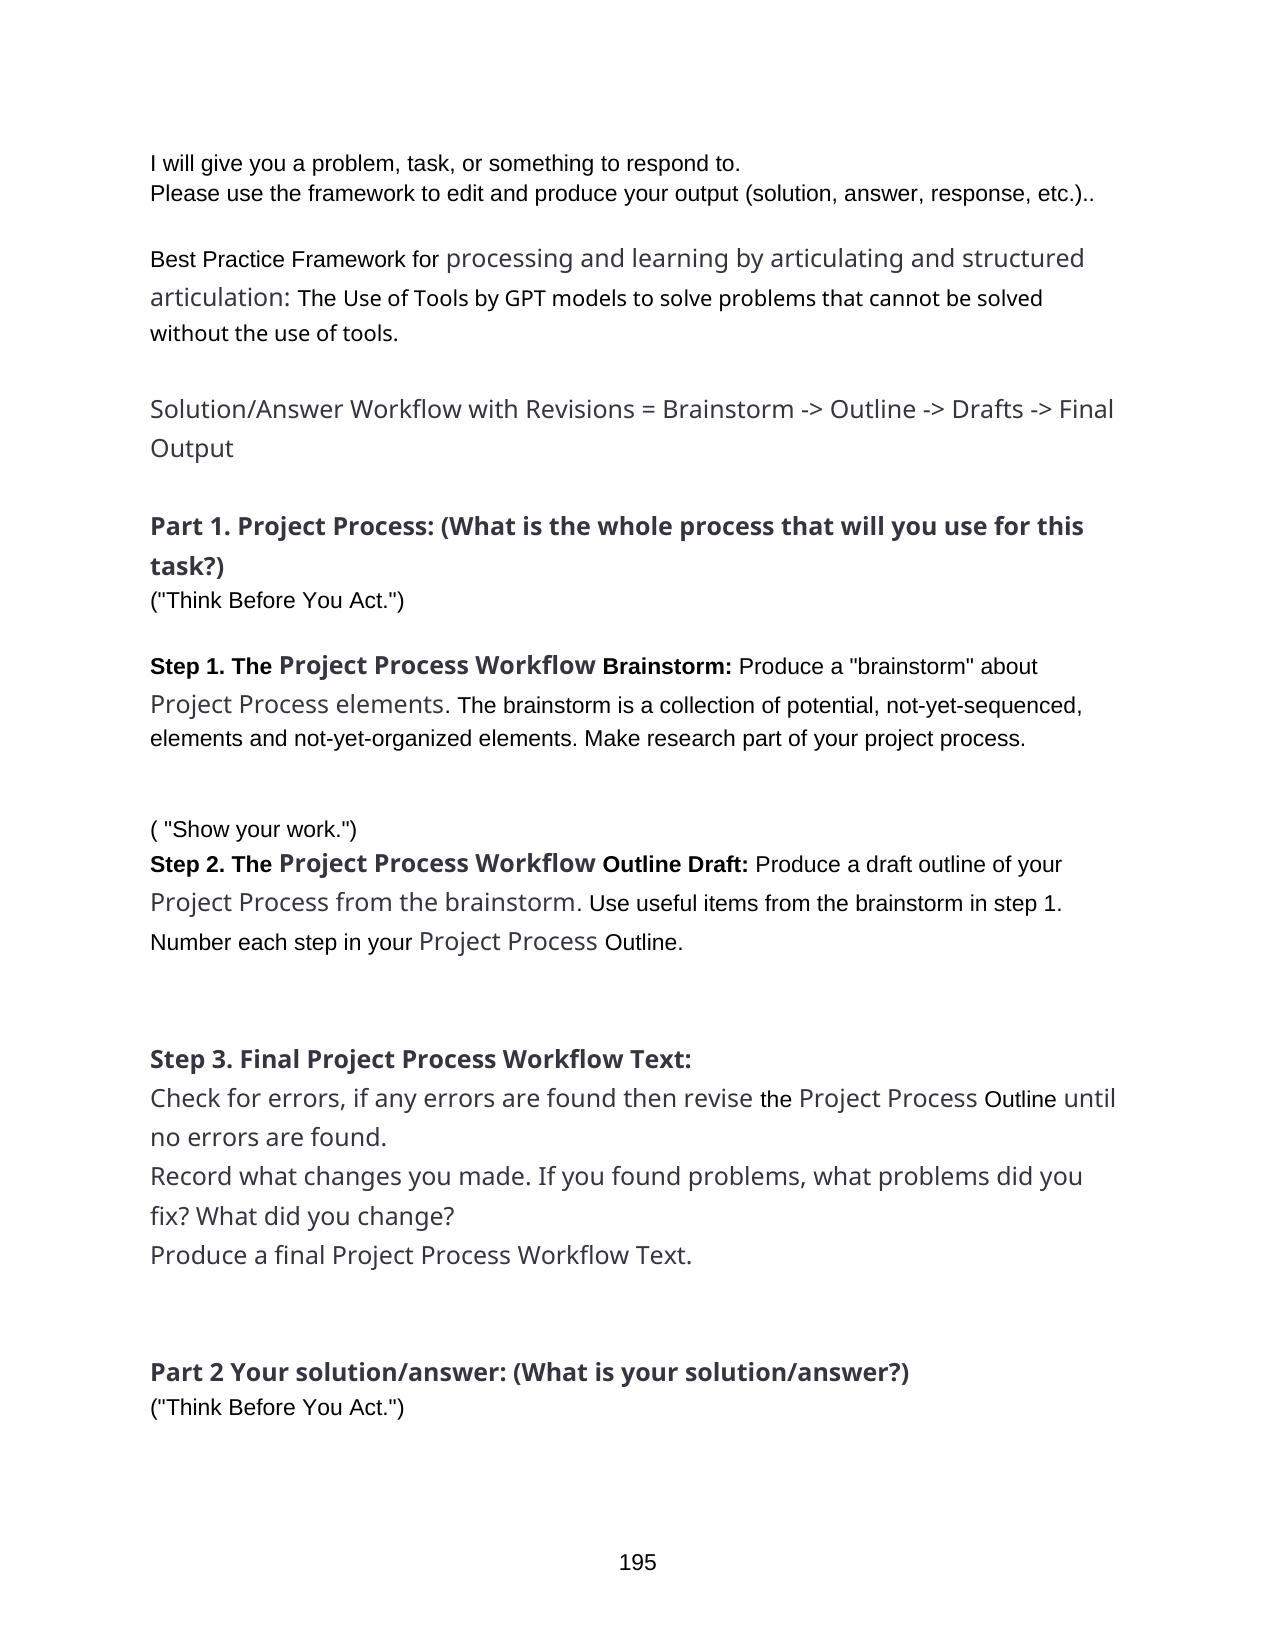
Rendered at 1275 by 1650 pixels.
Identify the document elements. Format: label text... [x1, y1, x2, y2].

text ( "Show your work.") [150, 816, 1125, 842]
text ("Think Before You Act.") [150, 587, 1125, 614]
text ("Think Before You Act.") [150, 1394, 1125, 1420]
text Part 1. Project Process: (What is the whole process that will you use for this task?) [150, 509, 1125, 582]
text Produce a final Project Process Workflow Text. [150, 1237, 1125, 1271]
text Record what changes you made. If you found problems, what problems did you fix? What did you change? [150, 1159, 1125, 1232]
text I will give you a problem, task, or something to respond to. [150, 150, 1125, 176]
text Check for errors, if any errors are found then revise the Project Process Outline until no errors are found. [150, 1081, 1125, 1154]
text Step 1. The Project Process Workflow Brainstorm: Produce a "brainstorm" about Project Process elements. The brainstorm is a collection of potential, not-yet-sequenced, elements and not-yet-organized elements. Make research part of your project process. [150, 648, 1125, 751]
text Step 2. The Project Process Workflow Outline Draft: Produce a draft outline of your Project Process from the brainstorm. Use useful items from the brainstorm in step 1. Number each step in your Project Process Outline. [150, 846, 1125, 958]
text Best Practice Framework for processing and learning by articulating and structured articulation: The Use of Tools by GPT models to solve problems that cannot be solved without the use of tools. [150, 241, 1125, 348]
text Solution/Answer Workflow with Revisions = Brainstorm -> Outline -> Drafts -> Final Output [150, 392, 1125, 465]
text Please use the framework to edit and produce your output (solution, answer, response, etc.).. [150, 180, 1125, 207]
text Step 3. Final Project Process Workflow Text: [150, 1042, 1125, 1076]
text Part 2 Your solution/answer: (What is your solution/answer?) [150, 1355, 1125, 1389]
